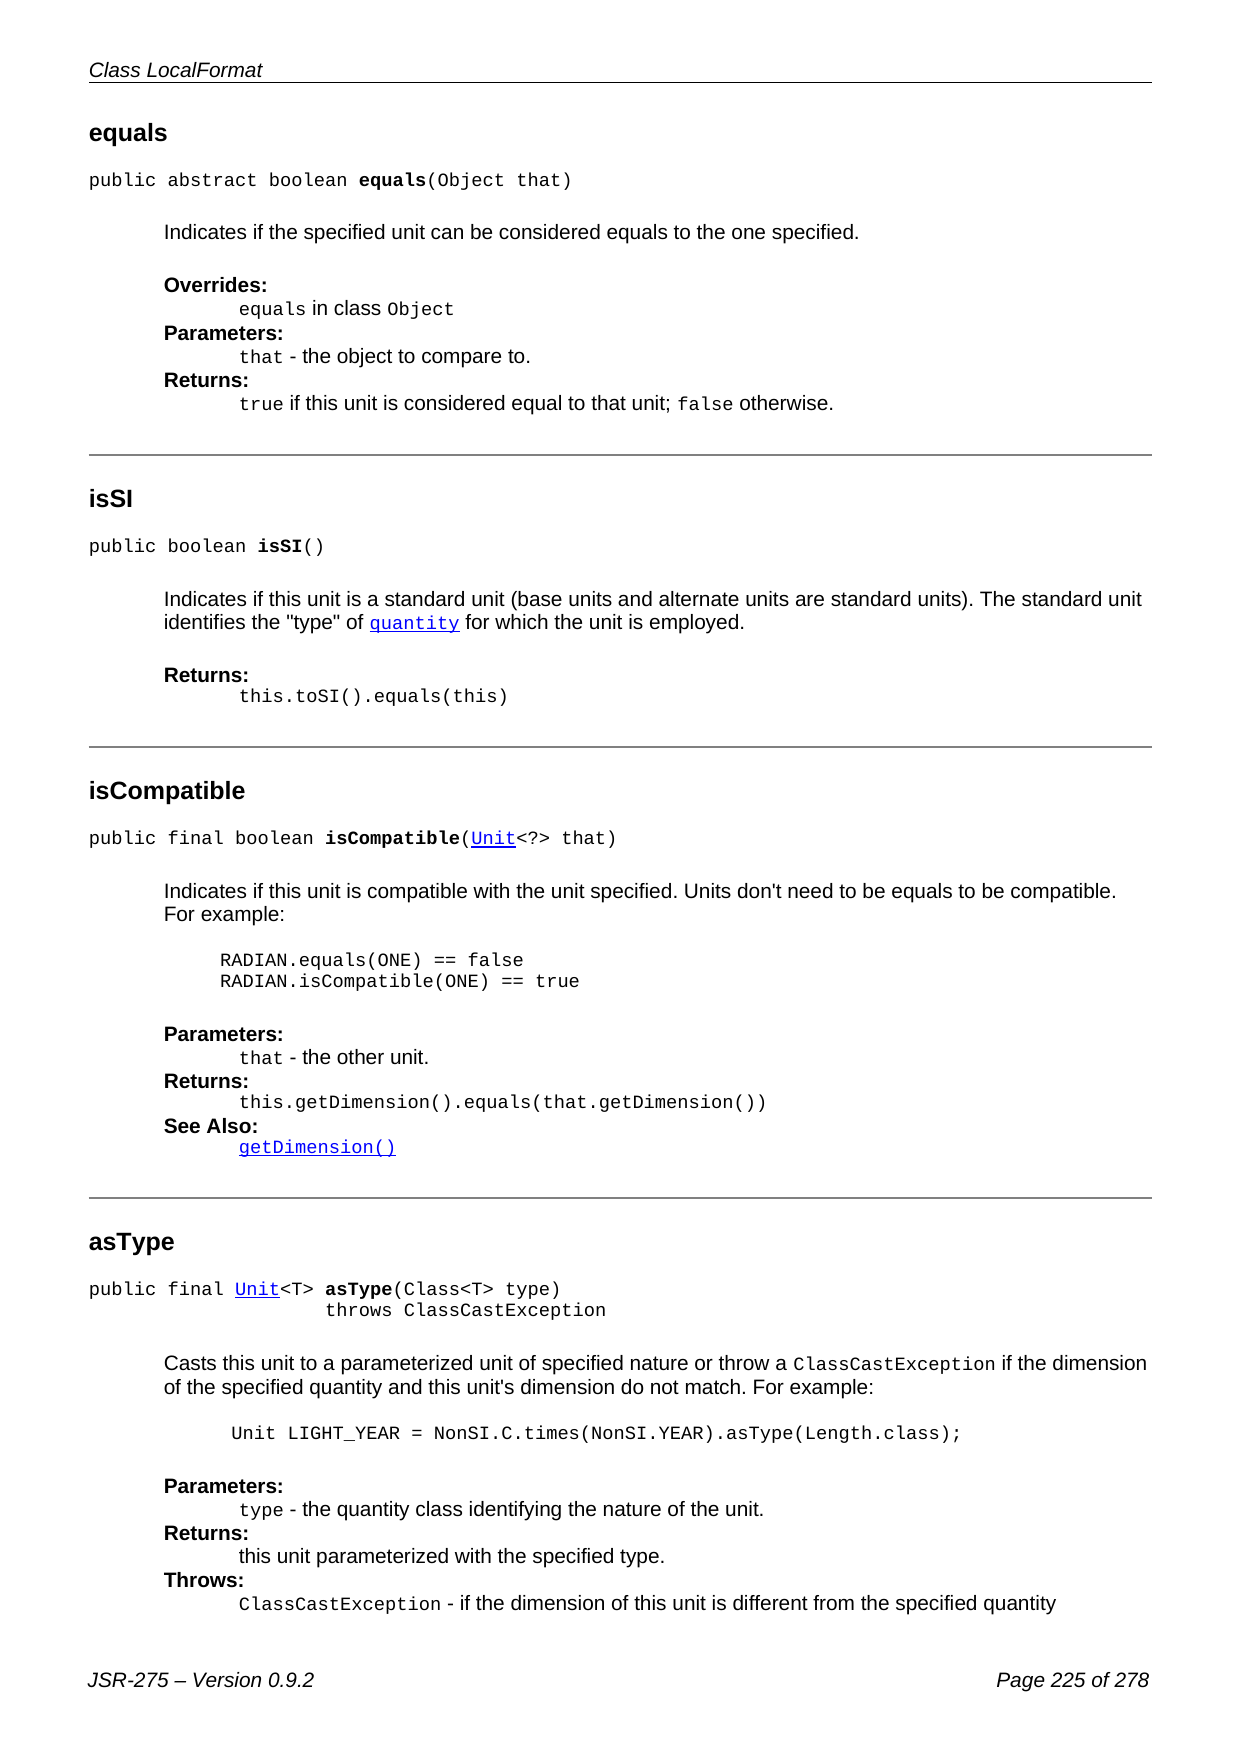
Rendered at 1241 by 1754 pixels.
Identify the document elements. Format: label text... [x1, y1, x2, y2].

text public abstract boolean equals(Object that) [88, 171, 1152, 192]
text ClassCastException - if the dimension of this unit is different from the specified quantity [238, 1592, 1152, 1616]
text that - the object to compare to. [238, 344, 1152, 369]
text this unit parameterized with the specified type. [238, 1545, 1152, 1568]
text Casts this unit to a parameterized unit of specified nature or throw a ClassCastException if the dimension of the specified quantity and this unit's dimension do not match. For example: [163, 1351, 1152, 1399]
text equals in class Object [238, 297, 1152, 321]
text See Also: [163, 1114, 1152, 1138]
text true if this unit is considered equal to that unit; false otherwise. [238, 392, 1152, 416]
subtitle isCompatible [88, 777, 1152, 805]
text that - the other unit. [238, 1046, 1152, 1070]
text Overrides: [163, 273, 1152, 297]
text Indicates if this unit is a standard unit (base units and alternate units are standard units). The standard unit identifies the "type" of quantity for which the unit is employed. [163, 587, 1152, 635]
text Indicates if this unit is compatible with the unit specified. Units don't need to be equals to be compatible. For example: [163, 879, 1152, 926]
text Returns: [163, 1070, 1152, 1093]
text public boolean isSI() [88, 537, 1152, 558]
text Parameters: [163, 1022, 1152, 1046]
subtitle asType [88, 1227, 1152, 1255]
text RADIAN.equals(ONE) == false RADIAN.isCompatible(ONE) == true [163, 951, 1152, 993]
subtitle isSI [88, 485, 1152, 513]
text type - the quantity class identifying the nature of the unit. [238, 1497, 1152, 1522]
text Indicates if the specified unit can be considered equals to the one specified. [163, 221, 1152, 244]
text Throws: [163, 1568, 1152, 1592]
text Returns: [163, 1522, 1152, 1545]
text this.toSI().equals(this) [238, 687, 1152, 708]
text Parameters: [163, 1474, 1152, 1497]
text public final Unit<T> asType(Class<T> type) throws ClassCastException [88, 1279, 1152, 1322]
text Unit LIGHT_YEAR = NonSI.C.times(NonSI.YEAR).asType(Length.class); [163, 1424, 1152, 1445]
text Returns: [163, 369, 1152, 392]
text Parameters: [163, 321, 1152, 344]
text public final boolean isCompatible(Unit<?> that) [88, 829, 1152, 850]
subtitle equals [88, 118, 1152, 146]
text getDimension() [238, 1138, 1152, 1159]
text this.getDimension().equals(that.getDimension()) [238, 1093, 1152, 1114]
text Returns: [163, 664, 1152, 687]
